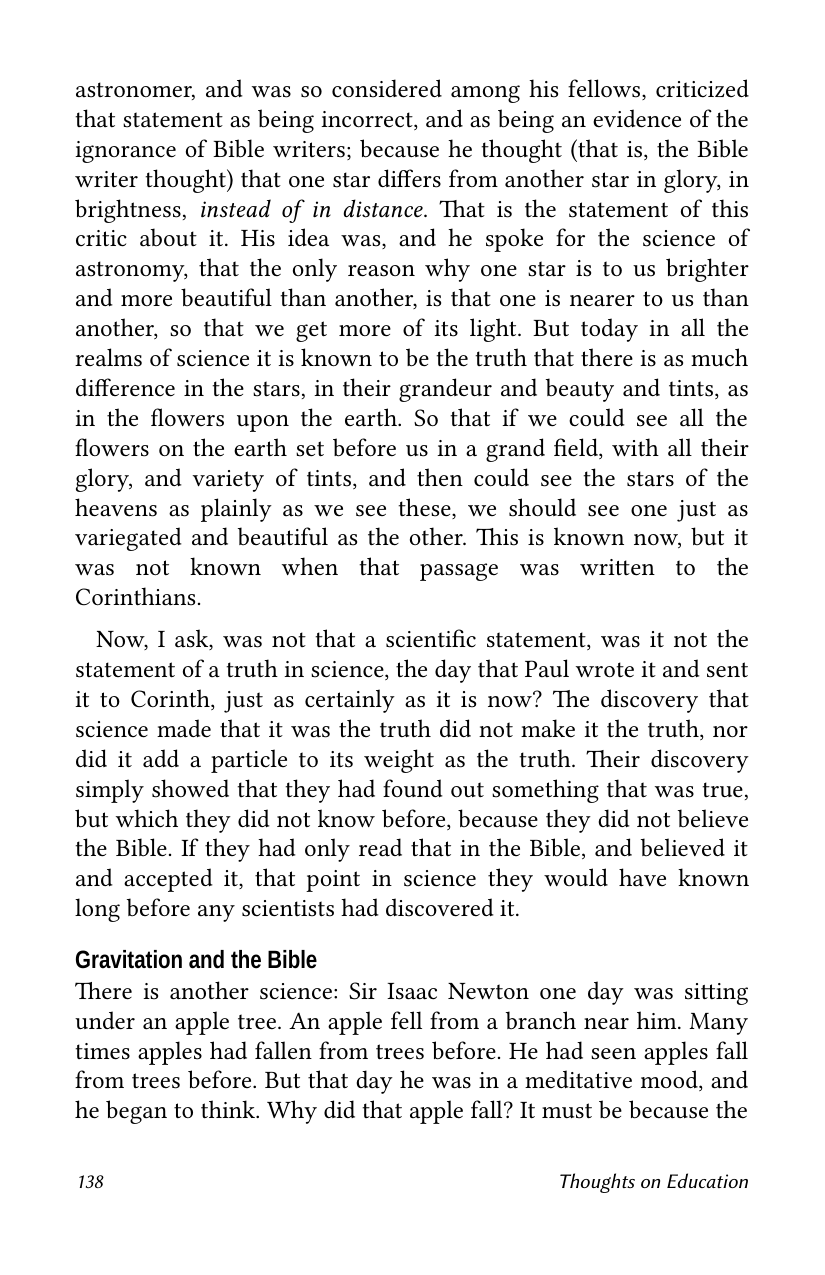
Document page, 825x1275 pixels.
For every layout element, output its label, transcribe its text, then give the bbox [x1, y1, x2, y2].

subtitle Gravitation and the Bible [75, 945, 750, 974]
text astronomer, and was so considered among his fellows, criticized that statement as being incorrect, and as being an evidence of the ignorance of Bible writers; because he thought (that is, the Bible writer thought) that one star differs from another star in glory, in brightness, instead of in distance. That is the statement of this critic about it. His idea was, and he spoke for the science of astronomy, that the only reason why one star is to us brighter and more beautiful than another, is that one is nearer to us than another, so that we get more of its light. But today in all the realms of science it is known to be the truth that there is as much difference in the stars, in their grandeur and beauty and tints, as in the flowers upon the earth. So that if we could see all the flowers on the earth set before us in a grand field, with all their glory, and variety of tints, and then could see the stars of the heavens as plainly as we see these, we should see one just as variegated and beautiful as the other. This is known now, but it was not known when that passage was written to the Corinthians. [75, 75, 750, 612]
text Now, I ask, was not that a scientific statement, was it not the statement of a truth in science, the day that Paul wrote it and sent it to Corinth, just as certainly as it is now? The discovery that science made that it was the truth did not make it the truth, nor did it add a particle to its weight as the truth. Their discovery simply showed that they had found out something that was true, but which they did not know before, because they did not believe the Bible. If they had only read that in the Bible, and believed it and accepted it, that point in science they would have known long before any scientists had discovered it. [75, 625, 750, 923]
text There is another science: Sir Isaac Newton one day was sitting under an apple tree. An apple fell from a branch near him. Many times apples had fallen from trees before. He had seen apples fall from trees before. But that day he was in a meditative mood, and he began to think. Why did that apple fall? It must be because the [75, 977, 750, 1125]
